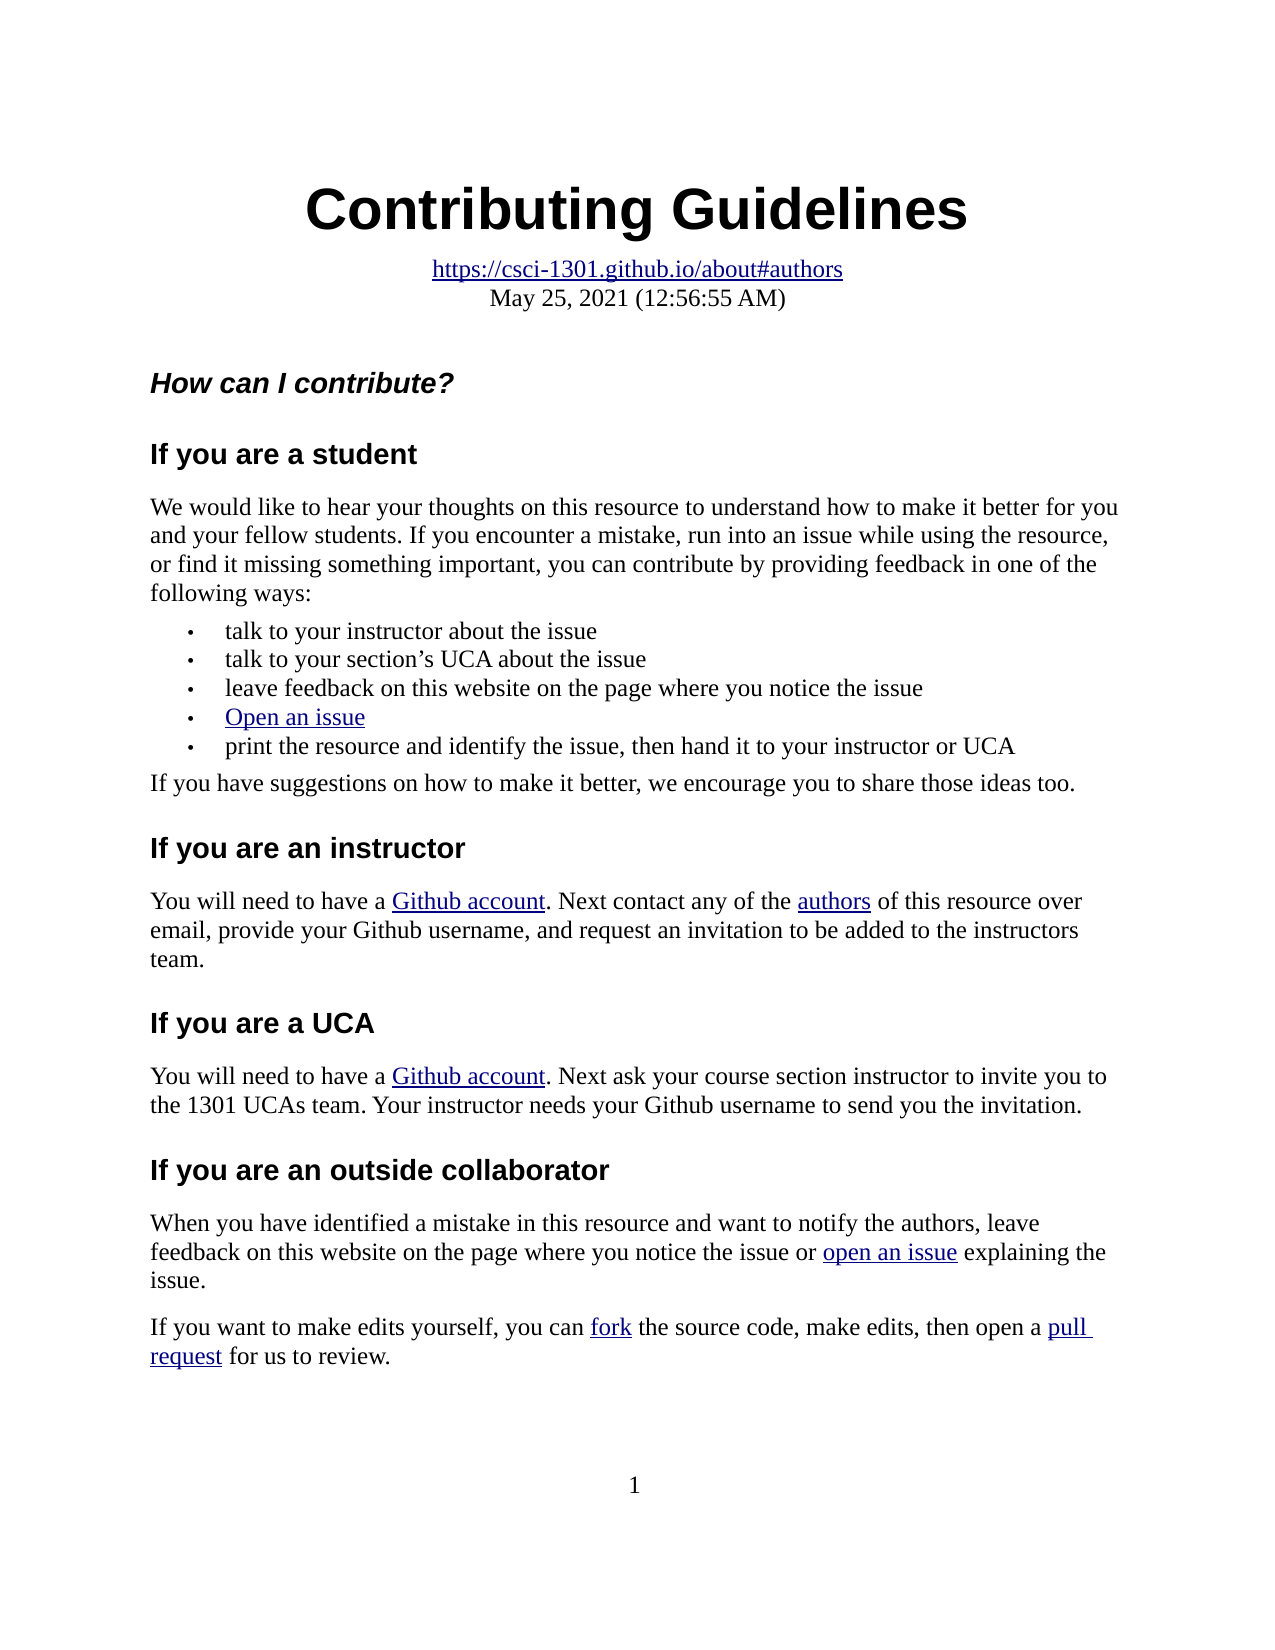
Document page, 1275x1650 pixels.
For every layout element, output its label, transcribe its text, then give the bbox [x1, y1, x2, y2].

subtitle If you are an instructor [150, 831, 1125, 865]
text You will need to have a Github account. Next contact any of the authors of this resource over email, provide your Github username, and request an invitation to be added to the instructors team. [150, 886, 1125, 972]
subtitle If you are an outside collaborator [150, 1153, 1125, 1186]
list print the resource and identify the issue, then hand it to your instructor or UCA [187, 731, 1125, 759]
list talk to your instructor about the issue [187, 616, 1125, 644]
list leave feedback on this website on the page where you notice the issue [187, 673, 1125, 702]
text If you want to make edits yourself, you can fork the source code, make edits, then open a pull request for us to review. [150, 1312, 1125, 1369]
subtitle If you are a student [150, 437, 1125, 470]
subtitle If you are a UCA [150, 1006, 1125, 1040]
list talk to your section’s UCA about the issue [187, 644, 1125, 673]
subtitle How can I contribute? [150, 366, 1125, 399]
list Open an issue [187, 702, 1125, 731]
text https://csci-1301.github.io/about#authors [150, 254, 1125, 283]
text We would like to hear your thoughts on this resource to understand how to make it better for you and your fellow students. If you encounter a mistake, run into an issue while using the resource, or find it missing something important, you can contribute by providing feedback in one of the following ways: [150, 492, 1125, 607]
text If you have suggestions on how to make it better, we encourage you to share those ideas too. [150, 768, 1125, 797]
text May 25, 2021 (12:56:55 AM) [150, 283, 1125, 312]
title Contributing Guidelines [150, 175, 1125, 242]
text When you have identified a mistake in this resource and want to notify the authors, leave feedback on this website on the page where you notice the issue or open an issue explaining the issue. [150, 1208, 1125, 1294]
text You will need to have a Github account. Next ask your course section instructor to invite you to the 1301 UCAs team. Your instructor needs your Github username to send you the invitation. [150, 1061, 1125, 1119]
